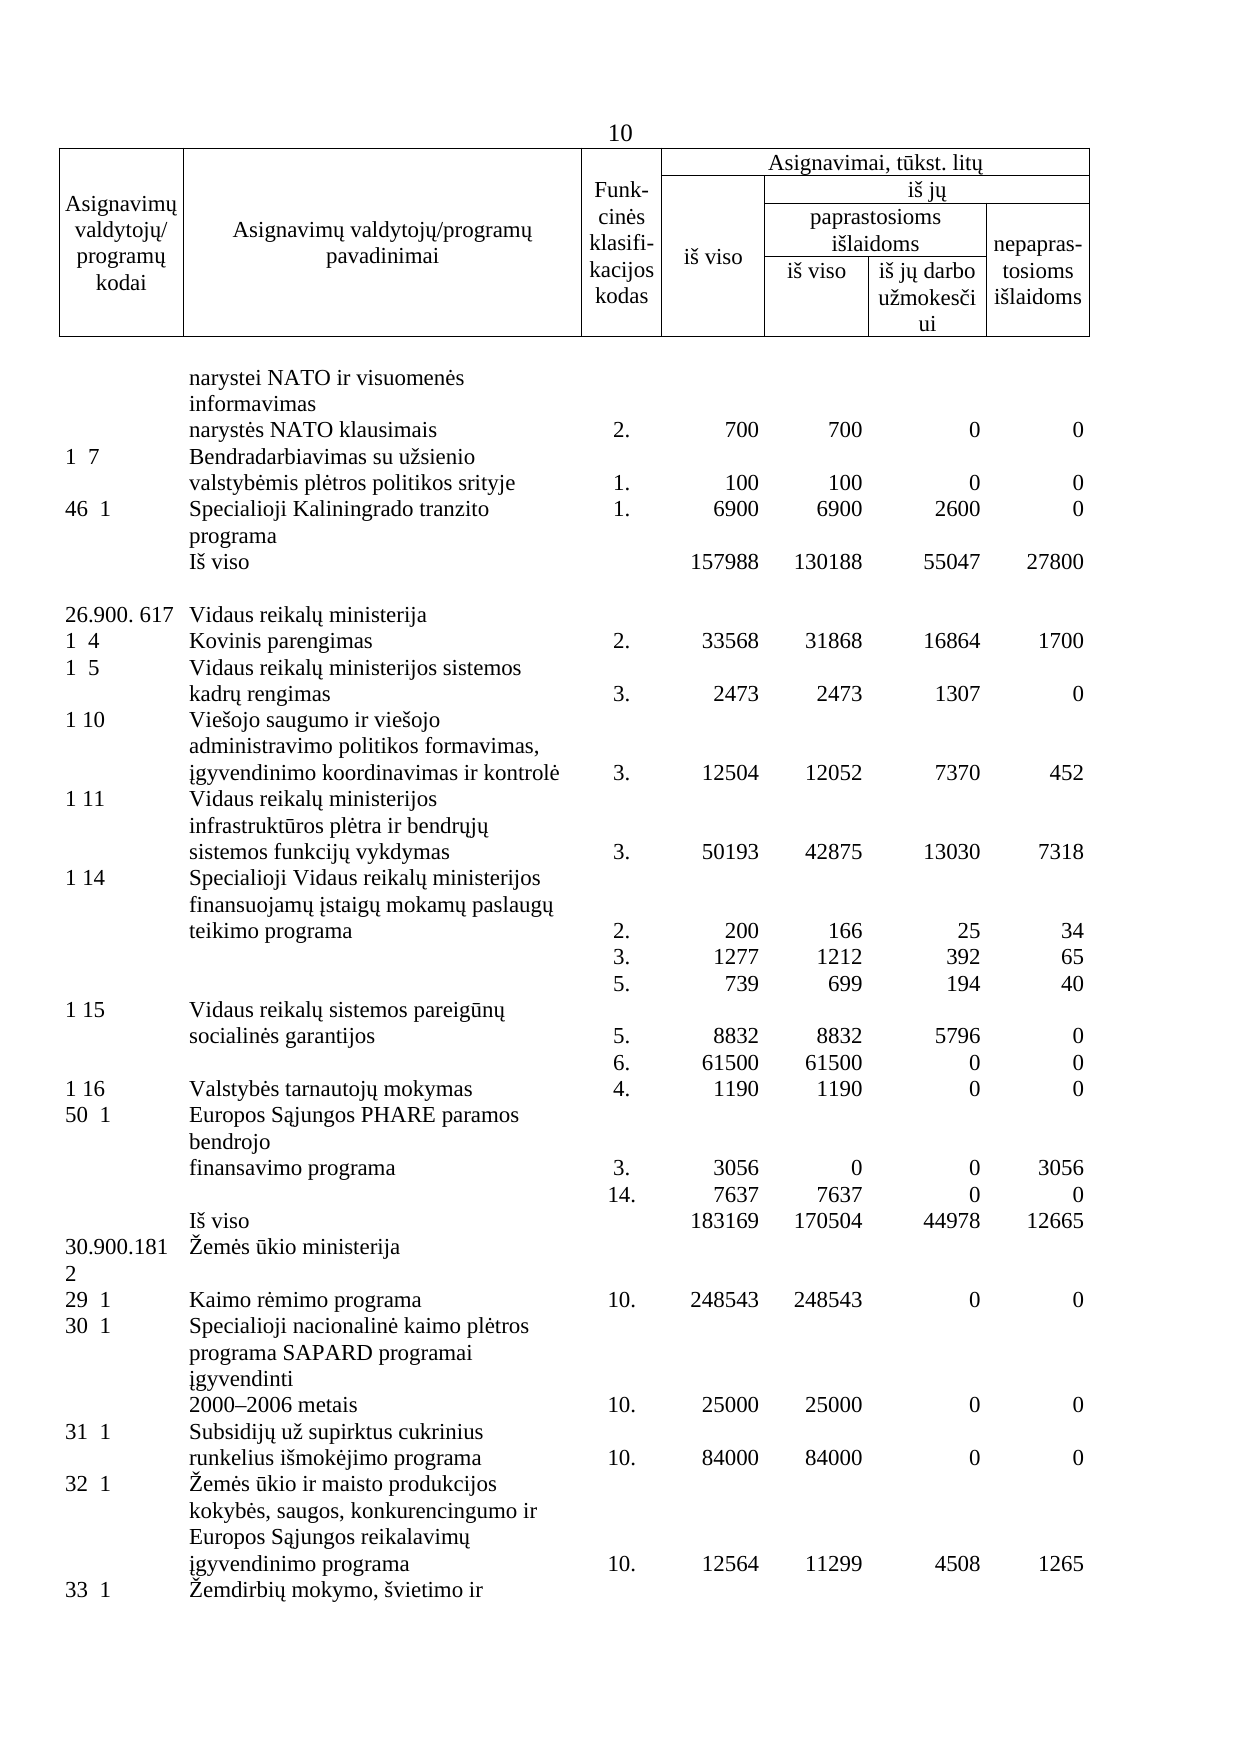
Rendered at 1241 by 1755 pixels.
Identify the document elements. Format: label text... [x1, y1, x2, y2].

table_cell 3. [582, 838, 661, 864]
table_cell [765, 443, 868, 469]
table_cell Europos Sąjungos PHARE paramos bendrojo [183, 1102, 582, 1154]
table_cell narystei NATO ir visuomenės informavimas [183, 364, 582, 416]
table_cell 12052 [765, 759, 868, 785]
table_cell 7637 [661, 1181, 765, 1207]
table_cell [765, 1418, 868, 1444]
table_cell 3056 [986, 1154, 1089, 1181]
table_cell [765, 1523, 868, 1549]
table_cell 50193 [661, 838, 765, 864]
table_cell 55047 [868, 548, 986, 574]
table_cell [765, 1313, 868, 1339]
table_cell [582, 1313, 661, 1339]
table_cell [765, 654, 868, 680]
table_header Asignavimai, tūkst. litų [662, 149, 1089, 175]
table_cell Specialioji Kaliningrado tranzito programa [183, 495, 582, 548]
table_cell Kovinis parengimas [183, 627, 582, 653]
table_cell [59, 1550, 183, 1576]
table_cell [986, 1576, 1089, 1602]
table_cell Bendradarbiavimas su užsienio [183, 443, 582, 469]
table_cell [986, 654, 1089, 680]
table_cell [59, 838, 183, 864]
table_cell [661, 785, 765, 812]
table_cell 34 [986, 917, 1089, 943]
table_cell [582, 785, 661, 812]
table_cell [868, 864, 986, 891]
table_cell 248543 [765, 1286, 868, 1312]
table_cell [765, 1576, 868, 1602]
table_cell 12665 [986, 1207, 1089, 1233]
table_cell [582, 1497, 661, 1523]
table_cell [582, 548, 661, 574]
table_cell [661, 1339, 765, 1391]
table_cell [765, 1339, 868, 1391]
table_cell 1277 [661, 944, 765, 970]
table_cell [765, 601, 868, 627]
table_cell [868, 654, 986, 680]
table_cell [868, 812, 986, 838]
table_cell finansavimo programa [183, 1154, 582, 1181]
table_cell 12504 [661, 759, 765, 785]
table_cell 739 [661, 970, 765, 996]
table_cell [661, 575, 765, 601]
table_cell finansuojamų įstaigų mokamų paslaugų [183, 891, 582, 917]
table_cell [868, 1523, 986, 1549]
table_cell 4508 [868, 1550, 986, 1576]
table_cell [765, 364, 868, 416]
table_cell [59, 1391, 183, 1418]
table_cell [183, 1181, 582, 1207]
table_cell [765, 812, 868, 838]
table_cell Specialioji nacionalinė kaimo plėtros [183, 1313, 582, 1339]
table_cell 1. [582, 469, 661, 495]
table_cell [868, 891, 986, 917]
table_cell 0 [868, 1286, 986, 1312]
table_cell [765, 1102, 868, 1154]
table_cell [582, 1339, 661, 1391]
table_cell teikimo programa [183, 917, 582, 943]
table_cell valstybėmis plėtros politikos srityje [183, 469, 582, 495]
table_cell [765, 1497, 868, 1523]
table_cell iš jų [765, 176, 1089, 202]
table_cell 3. [582, 680, 661, 706]
table_cell Žemės ūkio ministerija [183, 1233, 582, 1286]
table_cell [582, 443, 661, 469]
table_cell 0 [868, 1049, 986, 1075]
table_cell 157988 [661, 548, 765, 574]
table_cell 0 [868, 1181, 986, 1207]
table_cell 16864 [868, 627, 986, 653]
table_cell Vidaus reikalų ministerijos sistemos [183, 654, 582, 680]
table_cell [986, 601, 1089, 627]
table_cell [868, 364, 986, 416]
table_cell 25000 [661, 1391, 765, 1418]
table_cell [183, 970, 582, 996]
table_cell 5796 [868, 1023, 986, 1049]
table_cell 100 [765, 469, 868, 495]
table_cell [765, 706, 868, 733]
table_cell [582, 733, 661, 759]
table_cell 1307 [868, 680, 986, 706]
table_cell 1 5 [59, 654, 183, 680]
table_cell Viešojo saugumo ir viešojo [183, 706, 582, 733]
table_cell [986, 1523, 1089, 1549]
table_cell [582, 364, 661, 416]
table_cell [661, 733, 765, 759]
table_cell [661, 654, 765, 680]
table_cell [59, 1154, 183, 1181]
table_cell įgyvendinimo programa [183, 1550, 582, 1576]
table_cell 25 [868, 917, 986, 943]
table_cell [868, 337, 986, 364]
table_cell [986, 1471, 1089, 1497]
table_cell [59, 575, 183, 601]
table_cell 0 [986, 1049, 1089, 1075]
table_cell 1 10 [59, 706, 183, 733]
table_cell Iš viso [183, 1207, 582, 1233]
table_cell [868, 1102, 986, 1154]
table_cell 1190 [661, 1075, 765, 1102]
table_cell 29 1 [59, 1286, 183, 1312]
table_cell 0 [868, 469, 986, 495]
table_cell 42875 [765, 838, 868, 864]
table_cell 33568 [661, 627, 765, 653]
table_cell [59, 759, 183, 785]
table_cell [582, 654, 661, 680]
table_cell 1 11 [59, 785, 183, 812]
table_cell 2. [582, 627, 661, 653]
table_cell 3. [582, 944, 661, 970]
table_cell [661, 1418, 765, 1444]
table_cell [582, 1207, 661, 1233]
table_cell [868, 1313, 986, 1339]
table_cell [868, 996, 986, 1022]
table_cell [59, 1207, 183, 1233]
table_cell [582, 864, 661, 891]
table_cell [59, 1444, 183, 1471]
table_cell [986, 575, 1089, 601]
table_cell [59, 364, 183, 416]
table_cell [661, 706, 765, 733]
table_cell 44978 [868, 1207, 986, 1233]
table_cell [868, 1233, 986, 1286]
table_cell 0 [986, 1075, 1089, 1102]
table_cell [868, 575, 986, 601]
table_cell [868, 1497, 986, 1523]
table_cell [986, 1313, 1089, 1339]
table_cell 4. [582, 1075, 661, 1102]
table_cell 452 [986, 759, 1089, 785]
table_cell [986, 733, 1089, 759]
table_cell Valstybės tarnautojų mokymas [183, 1075, 582, 1102]
table_cell 700 [661, 416, 765, 443]
table_cell [582, 1576, 661, 1602]
table_cell 0 [986, 495, 1089, 548]
table_cell [59, 1523, 183, 1549]
table_cell 61500 [661, 1049, 765, 1075]
table_cell [59, 1023, 183, 1049]
table_cell 6900 [765, 495, 868, 548]
table_cell 3056 [661, 1154, 765, 1181]
table_cell 50 1 [59, 1102, 183, 1154]
table_cell [661, 1576, 765, 1602]
table_cell [661, 337, 765, 364]
table_cell Europos Sąjungos reikalavimų [183, 1523, 582, 1549]
table_cell kadrų rengimas [183, 680, 582, 706]
table_cell 10. [582, 1444, 661, 1471]
table_cell 1212 [765, 944, 868, 970]
table_cell [661, 443, 765, 469]
table_cell 0 [986, 1391, 1089, 1418]
table_cell 8832 [765, 1023, 868, 1049]
table_cell [59, 812, 183, 838]
table_cell 1 14 [59, 864, 183, 891]
table_cell [582, 1418, 661, 1444]
table_cell [986, 996, 1089, 1022]
table_cell 1 15 [59, 996, 183, 1022]
table_cell Vidaus reikalų ministerija [183, 601, 582, 627]
table_cell [986, 1497, 1089, 1523]
table_cell [582, 1471, 661, 1497]
table_cell [986, 1339, 1089, 1391]
table_cell 1. [582, 495, 661, 548]
table_cell 27800 [986, 548, 1089, 574]
table_cell 7637 [765, 1181, 868, 1207]
table_cell [661, 1497, 765, 1523]
table_cell 14. [582, 1181, 661, 1207]
table_cell Specialioji Vidaus reikalų ministerijos [183, 864, 582, 891]
table_cell runkelius išmokėjimo programa [183, 1444, 582, 1471]
table_cell [986, 706, 1089, 733]
table_cell 8832 [661, 1023, 765, 1049]
table_cell [661, 996, 765, 1022]
table_cell [582, 891, 661, 917]
table_cell [661, 1102, 765, 1154]
table_cell 0 [765, 1154, 868, 1181]
table_cell [183, 1049, 582, 1075]
table_cell [765, 891, 868, 917]
table_cell [582, 706, 661, 733]
table_cell Subsidijų už supirktus cukrinius [183, 1418, 582, 1444]
table_cell Kaimo rėmimo programa [183, 1286, 582, 1312]
table_cell Žemės ūkio ir maisto produkcijos [183, 1471, 582, 1497]
table_cell 2600 [868, 495, 986, 548]
table_cell [582, 1102, 661, 1154]
table_cell 0 [868, 1075, 986, 1102]
table_cell [765, 733, 868, 759]
table_cell [59, 416, 183, 443]
table_cell iš viso [765, 257, 868, 336]
table_cell [868, 443, 986, 469]
table_cell 2. [582, 917, 661, 943]
table_header Asignavimų valdytojų/programų pavadinimai [184, 149, 581, 336]
table_cell 31 1 [59, 1418, 183, 1444]
table_cell [661, 812, 765, 838]
table_cell 6. [582, 1049, 661, 1075]
table_cell 700 [765, 416, 868, 443]
table_cell 392 [868, 944, 986, 970]
table_cell 2473 [765, 680, 868, 706]
table_cell [59, 548, 183, 574]
table_cell [661, 364, 765, 416]
table_cell 33 1 [59, 1576, 183, 1602]
table_header Asignavimų valdytojų/ programų kodai [60, 149, 183, 336]
table_cell 0 [986, 416, 1089, 443]
table_cell paprastosioms išlaidoms [765, 204, 986, 256]
table_cell [582, 812, 661, 838]
table_cell [582, 575, 661, 601]
table_cell 6900 [661, 495, 765, 548]
table_cell [661, 601, 765, 627]
table_cell [59, 1497, 183, 1523]
table_cell 0 [868, 416, 986, 443]
table_cell 5. [582, 970, 661, 996]
table_cell 3. [582, 759, 661, 785]
table_cell [183, 337, 582, 364]
table_cell 31868 [765, 627, 868, 653]
table_cell 0 [986, 1286, 1089, 1312]
table_cell [661, 1313, 765, 1339]
table_cell įgyvendinimo koordinavimas ir kontrolė [183, 759, 582, 785]
table_cell socialinės garantijos [183, 1023, 582, 1049]
table_cell kokybės, saugos, konkurencingumo ir [183, 1497, 582, 1523]
table_cell [868, 733, 986, 759]
table_cell [582, 1233, 661, 1286]
table_cell 194 [868, 970, 986, 996]
table_cell [59, 469, 183, 495]
table_cell 84000 [765, 1444, 868, 1471]
table_cell [59, 680, 183, 706]
table_cell 200 [661, 917, 765, 943]
table_cell 84000 [661, 1444, 765, 1471]
table_cell 7318 [986, 838, 1089, 864]
table_cell 0 [986, 1181, 1089, 1207]
table_cell 1 4 [59, 627, 183, 653]
table_cell 10. [582, 1550, 661, 1576]
table_cell [986, 1102, 1089, 1154]
table_cell 3. [582, 1154, 661, 1181]
table_cell 25000 [765, 1391, 868, 1418]
table_cell [868, 1576, 986, 1602]
table_cell [986, 891, 1089, 917]
table_cell 12564 [661, 1550, 765, 1576]
table_cell [582, 601, 661, 627]
table_cell [183, 944, 582, 970]
table_cell 0 [986, 1023, 1089, 1049]
table_cell [59, 917, 183, 943]
table_cell 11299 [765, 1550, 868, 1576]
table_cell 170504 [765, 1207, 868, 1233]
table_cell [582, 1523, 661, 1549]
table_cell [765, 996, 868, 1022]
table_cell 13030 [868, 838, 986, 864]
table_cell Iš viso [183, 548, 582, 574]
table_cell programa SAPARD programai įgyvendinti [183, 1339, 582, 1391]
table_cell 61500 [765, 1049, 868, 1075]
table_cell 5. [582, 1023, 661, 1049]
table_cell [986, 337, 1089, 364]
table_cell iš jų darbo užmokesčiui [869, 257, 986, 336]
table_cell [59, 1339, 183, 1391]
table_cell [59, 891, 183, 917]
table_cell [868, 706, 986, 733]
table_cell 183169 [661, 1207, 765, 1233]
table_cell [765, 864, 868, 891]
table_cell [765, 1233, 868, 1286]
table_cell [59, 733, 183, 759]
table_cell 40 [986, 970, 1089, 996]
table_cell 30 1 [59, 1313, 183, 1339]
table_cell [868, 785, 986, 812]
table_cell Vidaus reikalų sistemos pareigūnų [183, 996, 582, 1022]
table_cell [661, 891, 765, 917]
table_cell 1 7 [59, 443, 183, 469]
table_cell 7370 [868, 759, 986, 785]
table_cell 0 [868, 1154, 986, 1181]
table_cell [986, 812, 1089, 838]
table_cell 100 [661, 469, 765, 495]
table_cell [765, 337, 868, 364]
table_cell [986, 1233, 1089, 1286]
table_cell 65 [986, 944, 1089, 970]
table_cell [183, 575, 582, 601]
table_cell 10. [582, 1286, 661, 1312]
table_cell [59, 944, 183, 970]
table_cell [661, 864, 765, 891]
table_cell 248543 [661, 1286, 765, 1312]
table_cell [582, 337, 661, 364]
table_cell [661, 1523, 765, 1549]
table_cell [986, 1418, 1089, 1444]
table_cell narystės NATO klausimais [183, 416, 582, 443]
table_cell 46 1 [59, 495, 183, 548]
table_cell 1700 [986, 627, 1089, 653]
table_cell sistemos funkcijų vykdymas [183, 838, 582, 864]
table_cell 0 [986, 680, 1089, 706]
table_cell [868, 1339, 986, 1391]
table_cell 1265 [986, 1550, 1089, 1576]
table_cell nepapras-tosioms išlaidoms [987, 204, 1089, 336]
table_cell 32 1 [59, 1471, 183, 1497]
table_cell [765, 785, 868, 812]
table_cell [986, 364, 1089, 416]
table_cell 1190 [765, 1075, 868, 1102]
table_cell 2473 [661, 680, 765, 706]
table_header Funk-cinės klasifi-kacijos kodas [582, 149, 661, 336]
table_cell [661, 1471, 765, 1497]
table_cell 699 [765, 970, 868, 996]
table_cell Žemdirbių mokymo, švietimo ir [183, 1576, 582, 1602]
table_cell 26.900. 617 [59, 601, 183, 627]
table_cell infrastruktūros plėtra ir bendrųjų [183, 812, 582, 838]
table_cell [765, 575, 868, 601]
table_cell 0 [868, 1391, 986, 1418]
table_cell Vidaus reikalų ministerijos [183, 785, 582, 812]
table_cell [986, 785, 1089, 812]
table_cell [59, 970, 183, 996]
table_cell 10. [582, 1391, 661, 1418]
table_cell 0 [986, 469, 1089, 495]
table_cell [59, 1049, 183, 1075]
table_cell [59, 1181, 183, 1207]
table_cell administravimo politikos formavimas, [183, 733, 582, 759]
table_cell 1 16 [59, 1075, 183, 1102]
table_cell 2000–2006 metais [183, 1391, 582, 1418]
table_cell 2. [582, 416, 661, 443]
table_cell 0 [868, 1444, 986, 1471]
table_cell 0 [986, 1444, 1089, 1471]
table_cell [868, 1418, 986, 1444]
table_cell [986, 864, 1089, 891]
table_cell [59, 337, 183, 364]
table_cell 30.900.1812 [59, 1233, 183, 1286]
table_cell [765, 1471, 868, 1497]
table_cell [868, 601, 986, 627]
table_cell 166 [765, 917, 868, 943]
table_cell iš viso [662, 176, 764, 336]
table_cell [582, 996, 661, 1022]
table_cell [868, 1471, 986, 1497]
table_cell [986, 443, 1089, 469]
table_cell [661, 1233, 765, 1286]
table_cell 130188 [765, 548, 868, 574]
